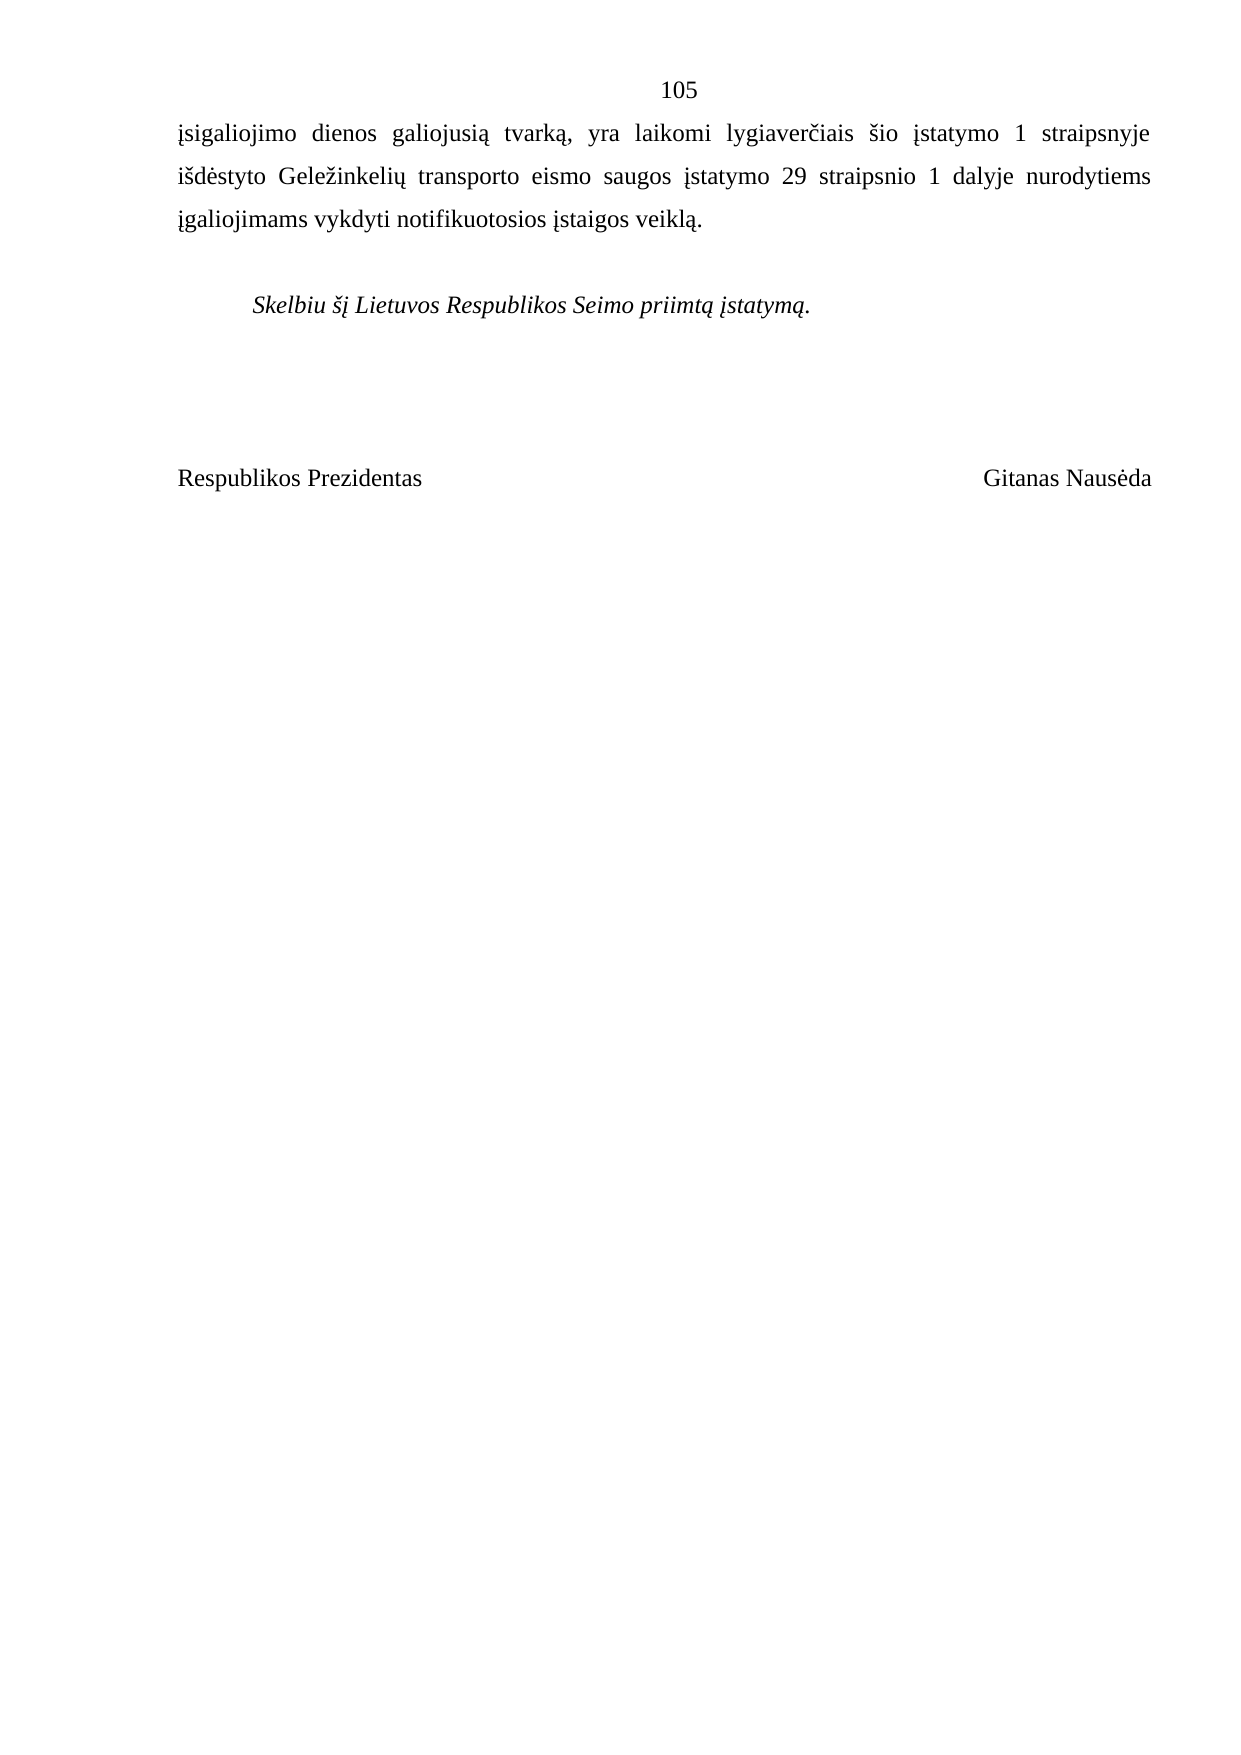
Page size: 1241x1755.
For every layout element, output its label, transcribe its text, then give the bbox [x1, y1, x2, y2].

text Respublikos Prezidentas Gitanas Nausėda [177, 463, 1152, 492]
text Skelbiu šį Lietuvos Respublikos Seimo priimtą įstatymą. [177, 291, 1152, 319]
text įsigaliojimo dienos galiojusią tvarką, yra laikomi lygiaverčiais šio įstatymo 1 straipsnyje išdėstyto Geležinkelių transporto eismo saugos įstatymo 29 straipsnio 1 dalyje nurodytiems įgaliojimams vykdyti notifikuotosios įstaigos veiklą. [177, 118, 1152, 233]
